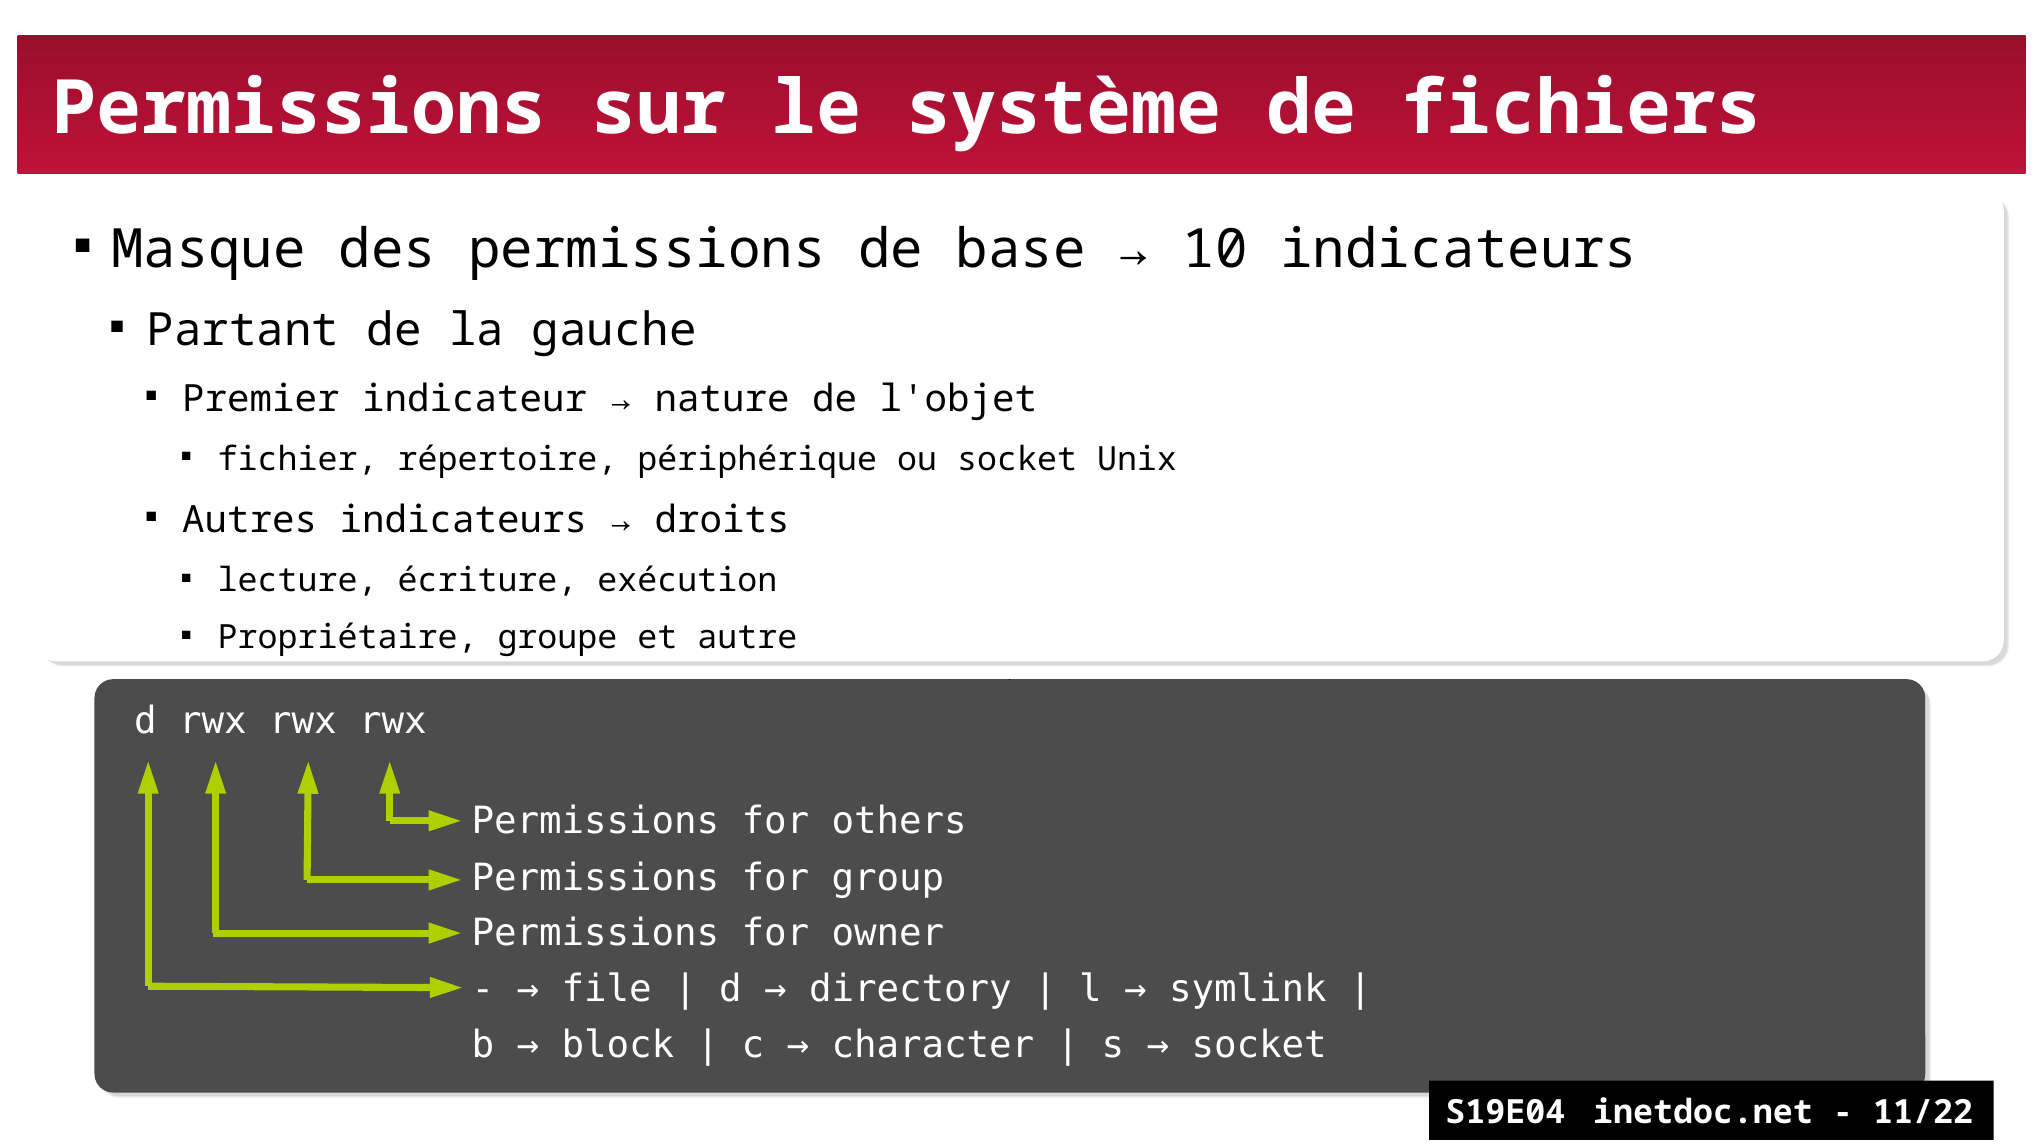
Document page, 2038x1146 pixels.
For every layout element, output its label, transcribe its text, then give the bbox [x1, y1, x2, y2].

text_box S19E04 inetdoc.net - <numéro>/22 [1429, 1080, 1994, 1140]
text_box Masque des permissions de base → 10 indicateurs Partant de la gauche Premier indicateur → nature de l'objet fichier, répertoire, périphérique ou socket Unix Autres indicateurs → droits lecture, écriture, exécution Propriétaire, groupe et autre [35, 188, 2004, 662]
text_box Permissions sur le système de fichiers [17, 35, 2026, 174]
text_box d rwx rwx rwx Permissions for others Permissions for group Permissions for owner - → file | d → directory | l → symlink | b → block | c → character | s → socket [94, 679, 1926, 1093]
